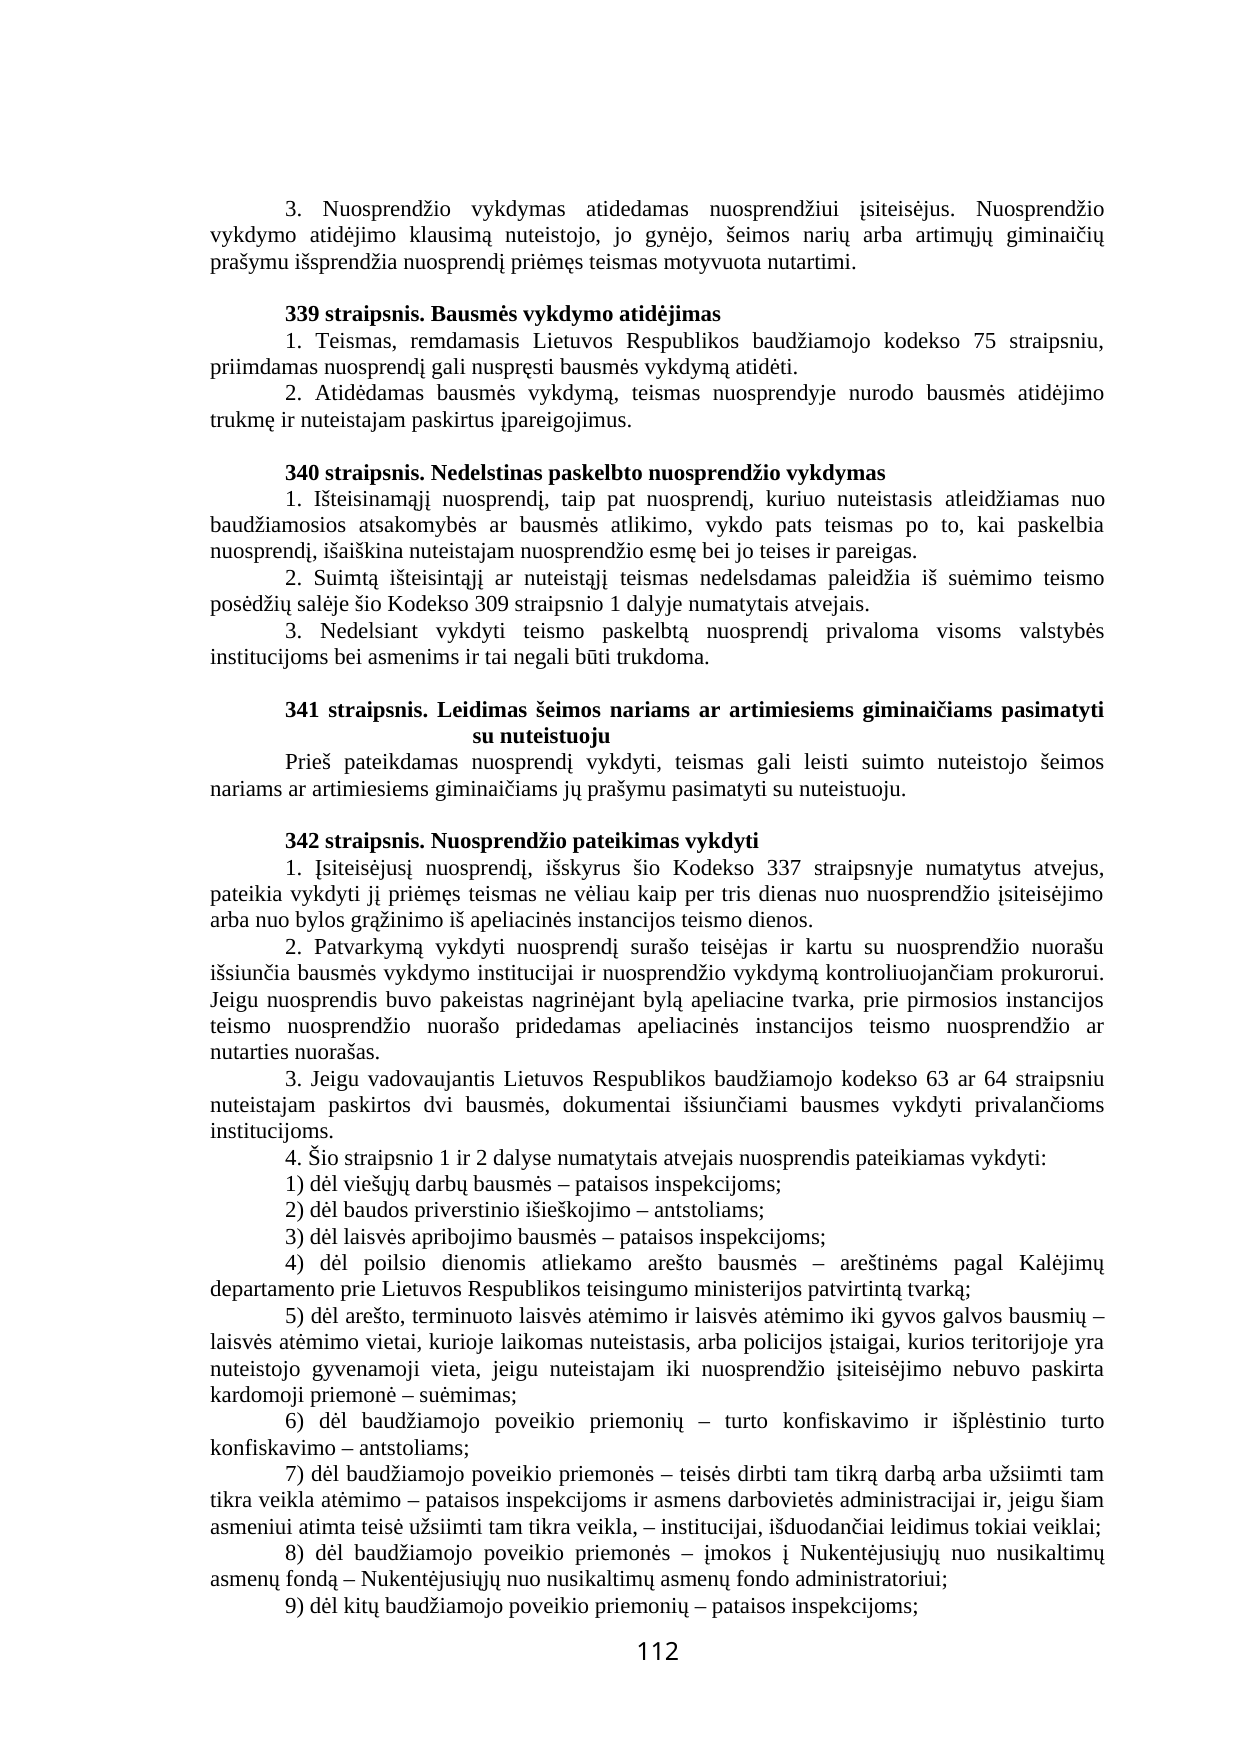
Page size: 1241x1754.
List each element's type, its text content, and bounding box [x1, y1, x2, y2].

text 9) dėl kitų baudžiamojo poveikio priemonių – pataisos inspekcijoms; [210, 1592, 1106, 1618]
text 5) dėl arešto, terminuoto laisvės atėmimo ir laisvės atėmimo iki gyvos galvos bausmių – laisvės atėmimo vietai, kurioje laikomas nuteistasis, arba policijos įstaigai, kurios teritorijoje yra nuteistojo gyvenamoji vieta, jeigu nuteistajam iki nuosprendžio įsiteisėjimo nebuvo paskirta kardomoji priemonė – suėmimas; [210, 1302, 1106, 1407]
text 2. Atidėdamas bausmės vykdymą, teismas nuosprendyje nurodo bausmės atidėjimo trukmę ir nuteistajam paskirtus įpareigojimus. [210, 379, 1106, 432]
text 2. Suimtą išteisintąjį ar nuteistąjį teismas nedelsdamas paleidžia iš suėmimo teismo posėdžių salėje šio Kodekso 309 straipsnio 1 dalyje numatytais atvejais. [210, 564, 1106, 617]
text 3. Jeigu vadovaujantis Lietuvos Respublikos baudžiamojo kodekso 63 ar 64 straipsniu nuteistajam paskirtos dvi bausmės, dokumentai išsiunčiami bausmes vykdyti privalančioms institucijoms. [210, 1065, 1106, 1144]
text 8) dėl baudžiamojo poveikio priemonės – įmokos į Nukentėjusiųjų nuo nusikaltimų asmenų fondą – Nukentėjusiųjų nuo nusikaltimų asmenų fondo administratoriui; [210, 1539, 1106, 1592]
text 339 straipsnis. Bausmės vykdymo atidėjimas [210, 300, 1106, 327]
text 2) dėl baudos priverstinio išieškojimo – antstoliams; [210, 1196, 1106, 1223]
text 3. Nuosprendžio vykdymas atidedamas nuosprendžiui įsiteisėjus. Nuosprendžio vykdymo atidėjimo klausimą nuteistojo, jo gynėjo, šeimos narių arba artimųjų giminaičių prašymu išsprendžia nuosprendį priėmęs teismas motyvuota nutartimi. [210, 195, 1106, 274]
text 3) dėl laisvės apribojimo bausmės – pataisos inspekcijoms; [210, 1223, 1106, 1249]
text 6) dėl baudžiamojo poveikio priemonių – turto konfiskavimo ir išplėstinio turto konfiskavimo – antstoliams; [210, 1407, 1106, 1460]
text 1) dėl viešųjų darbų bausmės – pataisos inspekcijoms; [210, 1170, 1106, 1196]
text 1. Išteisinamąjį nuosprendį, taip pat nuosprendį, kuriuo nuteistasis atleidžiamas nuo baudžiamosios atsakomybės ar bausmės atlikimo, vykdo pats teismas po to, kai paskelbia nuosprendį, išaiškina nuteistajam nuosprendžio esmę bei jo teises ir pareigas. [210, 485, 1106, 564]
text 342 straipsnis. Nuosprendžio pateikimas vykdyti [210, 827, 1106, 854]
text 341 straipsnis. Leidimas šeimos nariams ar artimiesiems giminaičiams pasimatyti su nuteistuoju [285, 696, 1106, 748]
text 1. Teismas, remdamasis Lietuvos Respublikos baudžiamojo kodekso 75 straipsniu, priimdamas nuosprendį gali nuspręsti bausmės vykdymą atidėti. [210, 327, 1106, 379]
text 7) dėl baudžiamojo poveikio priemonės – teisės dirbti tam tikrą darbą arba užsiimti tam tikra veikla atėmimo – pataisos inspekcijoms ir asmens darbovietės administracijai ir, jeigu šiam asmeniui atimta teisė užsiimti tam tikra veikla, – institucijai, išduodančiai leidimus tokiai veiklai; [210, 1460, 1106, 1539]
text 1. Įsiteisėjusį nuosprendį, išskyrus šio Kodekso 337 straipsnyje numatytus atvejus, pateikia vykdyti jį priėmęs teismas ne vėliau kaip per tris dienas nuo nuosprendžio įsiteisėjimo arba nuo bylos grąžinimo iš apeliacinės instancijos teismo dienos. [210, 854, 1106, 933]
text Prieš pateikdamas nuosprendį vykdyti, teismas gali leisti suimto nuteistojo šeimos nariams ar artimiesiems giminaičiams jų prašymu pasimatyti su nuteistuoju. [210, 748, 1106, 801]
text 340 straipsnis. Nedelstinas paskelbto nuosprendžio vykdymas [210, 458, 1106, 485]
text 2. Patvarkymą vykdyti nuosprendį surašo teisėjas ir kartu su nuosprendžio nuorašu išsiunčia bausmės vykdymo institucijai ir nuosprendžio vykdymą kontroliuojančiam prokurorui. Jeigu nuosprendis buvo pakeistas nagrinėjant bylą apeliacine tvarka, prie pirmosios instancijos teismo nuosprendžio nuorašo pridedamas apeliacinės instancijos teismo nuosprendžio ar nutarties nuorašas. [210, 933, 1106, 1065]
text 4. Šio straipsnio 1 ir 2 dalyse numatytais atvejais nuosprendis pateikiamas vykdyti: [210, 1144, 1106, 1170]
text 3. Nedelsiant vykdyti teismo paskelbtą nuosprendį privaloma visoms valstybės institucijoms bei asmenims ir tai negali būti trukdoma. [210, 617, 1106, 669]
text 4) dėl poilsio dienomis atliekamo arešto bausmės – areštinėms pagal Kalėjimų departamento prie Lietuvos Respublikos teisingumo ministerijos patvirtintą tvarką; [210, 1249, 1106, 1302]
